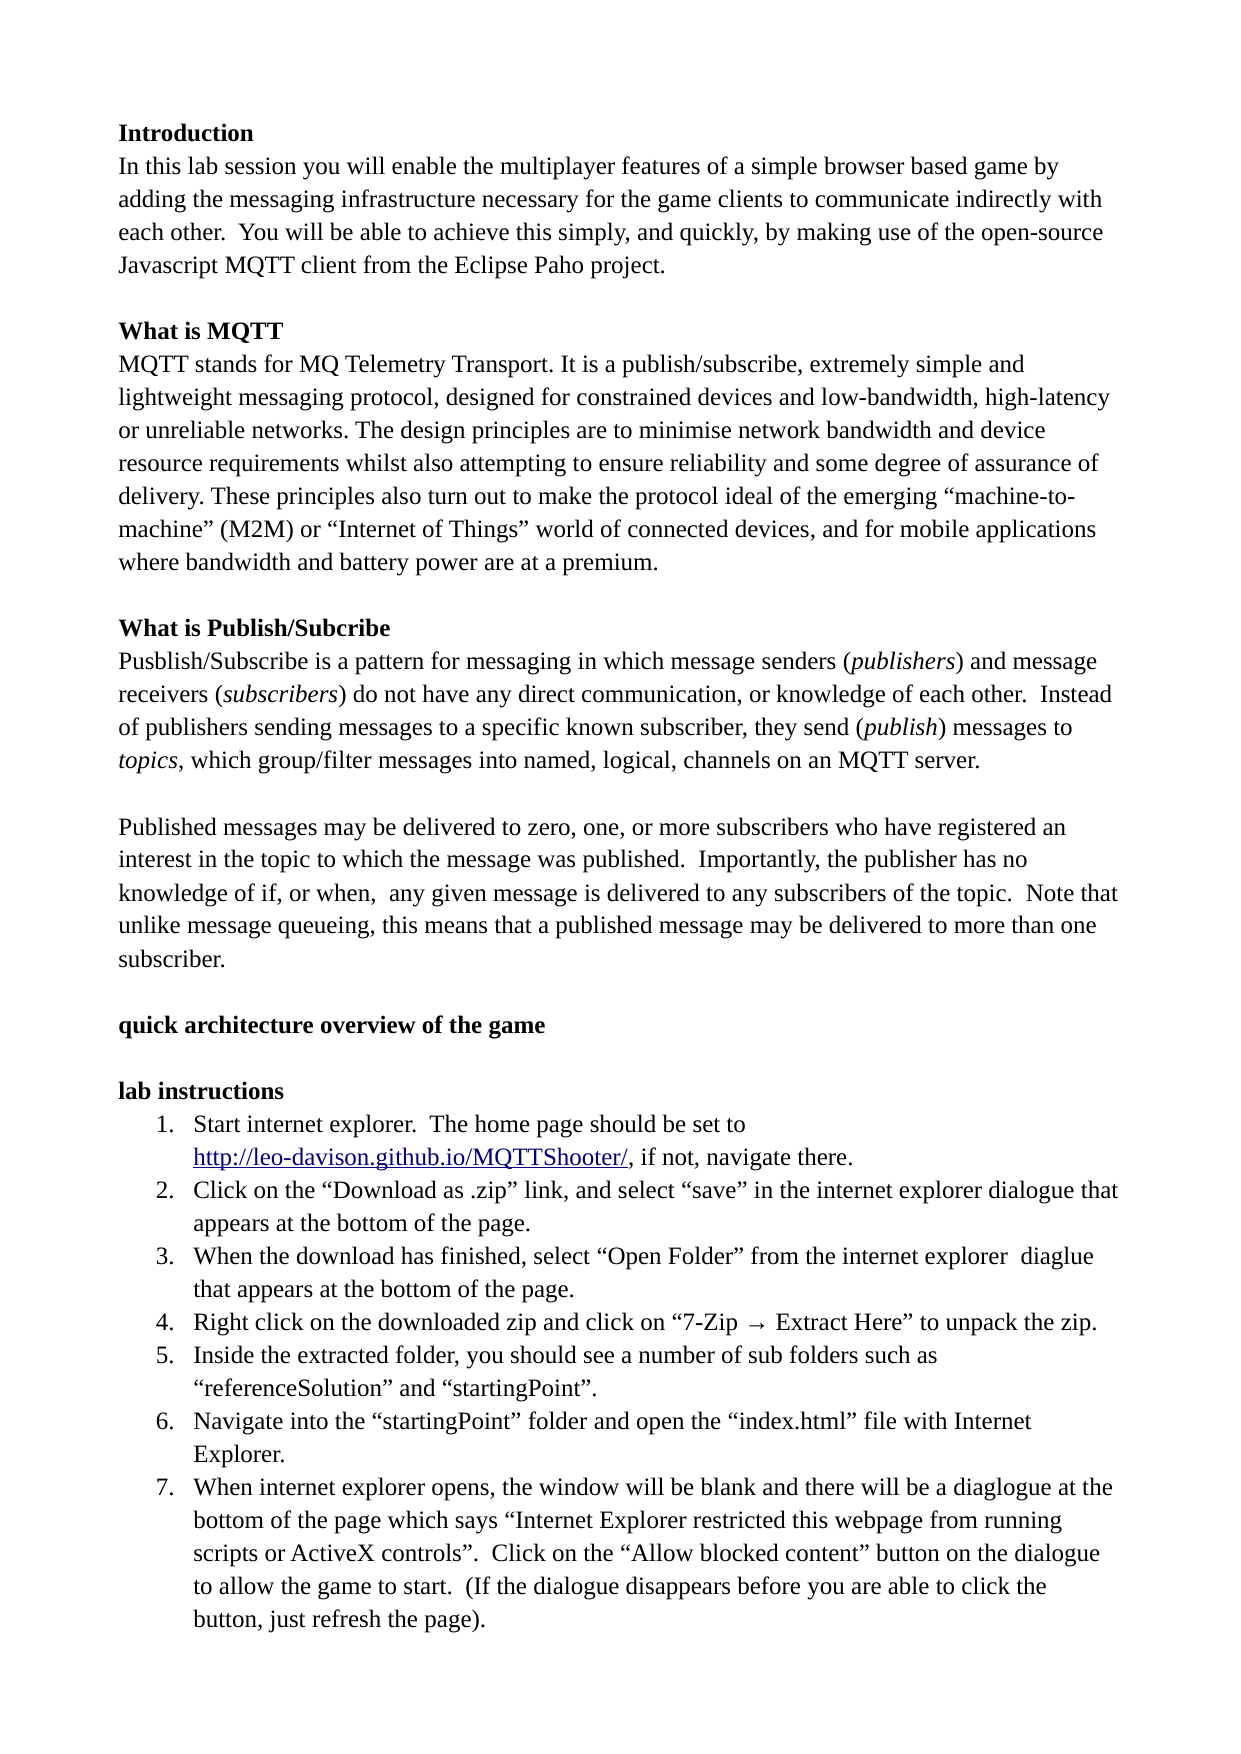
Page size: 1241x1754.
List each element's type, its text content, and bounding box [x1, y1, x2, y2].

list Right click on the downloaded zip and click on “7-Zip → Extract Here” to unpack the zip. [156, 1307, 1122, 1336]
text In this lab session you will enable the multiplayer features of a simple browser based game by adding the messaging infrastructure necessary for the game clients to communicate indirectly with each other. You will be able to achieve this simply, and quickly, by making use of the open-source Javascript MQTT client from the Eclipse Paho project. [118, 151, 1122, 279]
text What is Publish/Subcribe [118, 613, 1122, 642]
list Click on the “Download as .zip” link, and select “save” in the internet explorer dialogue that appears at the bottom of the page. [156, 1175, 1122, 1237]
list When internet explorer opens, the window will be blank and there will be a diaglogue at the bottom of the page which says “Internet Explorer restricted this webpage from running scripts or ActiveX controls”. Click on the “Allow blocked content” button on the dialogue to allow the game to start. (If the dialogue disappears before you are able to click the button, just refresh the page). [156, 1472, 1122, 1633]
text MQTT stands for MQ Telemetry Transport. It is a publish/subscribe, extremely simple and lightweight messaging protocol, designed for constrained devices and low-bandwidth, high-latency or unreliable networks. The design principles are to minimise network bandwidth and device resource requirements whilst also attempting to ensure reliability and some degree of assurance of delivery. These principles also turn out to make the protocol ideal of the emerging “machine-to-machine” (M2M) or “Internet of Things” world of connected devices, and for mobile applications where bandwidth and battery power are at a premium. [118, 349, 1122, 576]
list Start internet explorer. The home page should be set to http://leo-davison.github.io/MQTTShooter/, if not, navigate there. [156, 1109, 1122, 1171]
text Published messages may be delivered to zero, one, or more subscribers who have registered an interest in the topic to which the message was published. Importantly, the publisher has no knowledge of if, or when, any given message is delivered to any subscribers of the topic. Note that unlike message queueing, this means that a published message may be delivered to more than one subscriber. [118, 812, 1122, 972]
text What is MQTT [118, 316, 1122, 345]
list Inside the extracted folder, you should see a number of sub folders such as “referenceSolution” and “startingPoint”. [156, 1340, 1122, 1402]
text Introduction [118, 118, 1122, 147]
text Pusblish/Subscribe is a pattern for messaging in which message senders (publishers) and message receivers (subscribers) do not have any direct communication, or knowledge of each other. Instead of publishers sending messages to a specific known subscriber, they send (publish) messages to topics, which group/filter messages into named, logical, channels on an MQTT server. [118, 646, 1122, 774]
list Navigate into the “startingPoint” folder and open the “index.html” file with Internet Explorer. [156, 1406, 1122, 1468]
text quick architecture overview of the game [118, 1010, 1122, 1038]
text lab instructions [118, 1076, 1122, 1104]
list When the download has finished, select “Open Folder” from the internet explorer diaglue that appears at the bottom of the page. [156, 1241, 1122, 1303]
